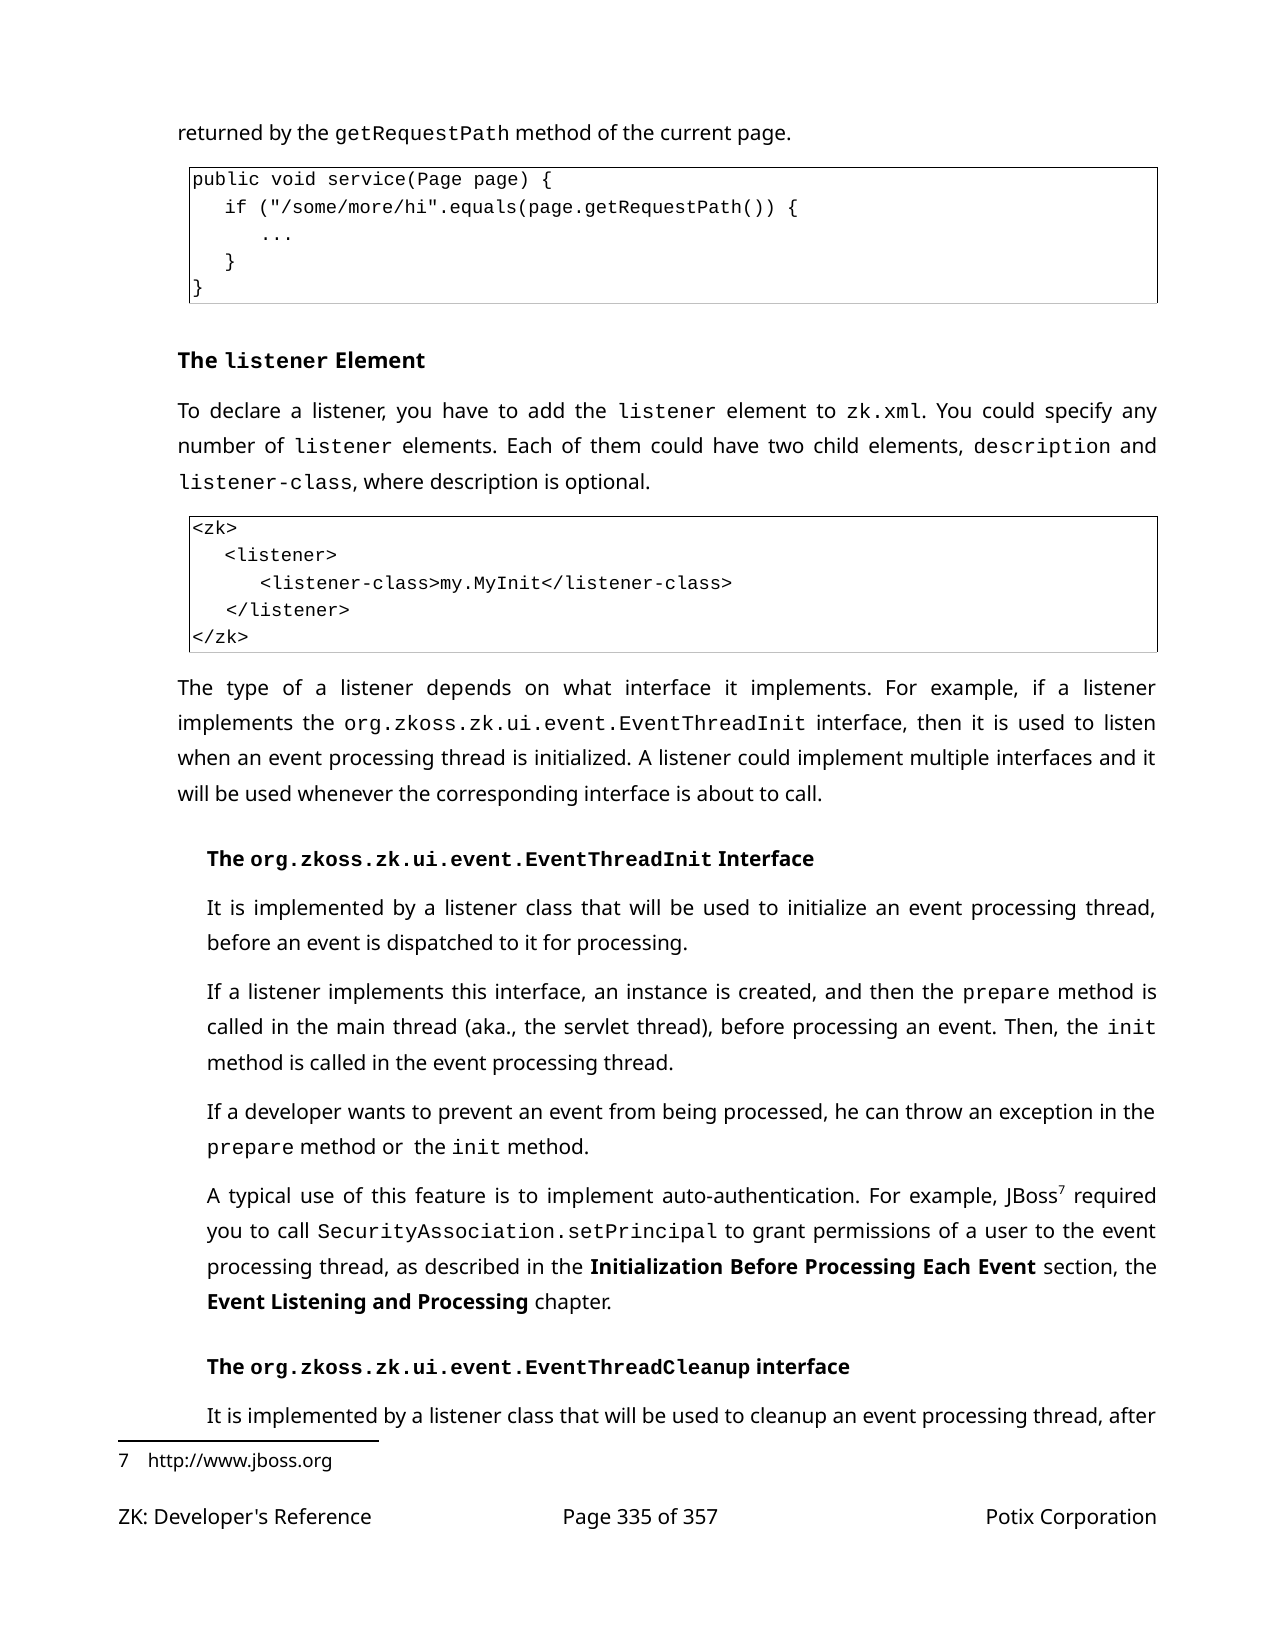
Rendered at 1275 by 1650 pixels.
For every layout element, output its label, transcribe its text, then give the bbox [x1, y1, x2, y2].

text ... [190, 222, 1157, 246]
text The type of a listener depends on what interface it implements. For example, if a listener implements the org.zkoss.zk.ui.event.EventThreadInit interface, then it is used to listen when an event processing thread is initialized. A listener could implement multiple interfaces and it will be used whenever the corresponding interface is about to call. [177, 673, 1157, 807]
text It is implemented by a listener class that will be used to initialize an event processing thread, before an event is dispatched to it for processing. [207, 893, 1157, 956]
text if ("/some/more/hi".equals(page.getRequestPath()) { [190, 194, 1157, 219]
text public void service(Page page) { [190, 168, 1157, 192]
text http://www.jboss.org [118, 1447, 1157, 1473]
subtitle The org.zkoss.zk.ui.event.EventThreadInit Interface [207, 844, 1157, 872]
text } } [190, 249, 1157, 303]
text </listener> [190, 598, 1157, 622]
text <listener-class>my.MyInit</listener-class> [190, 571, 1157, 595]
text <listener> [190, 543, 1157, 568]
text To declare a listener, you have to add the listener element to zk.xml. You could specify any number of listener elements. Each of them could have two child elements, description and listener-class, where description is optional. [177, 396, 1157, 496]
text </zk> [190, 625, 1157, 652]
text <zk> [190, 517, 1157, 540]
text It is implemented by a listener class that will be used to cleanup an event processing thread, after [207, 1401, 1157, 1429]
text A typical use of this feature is to implement auto-authentication. For example, JBoss required you to call SecurityAssociation.setPrincipal to grant permissions of a user to the event processing thread, as described in the Initialization Before Processing Each Event section, the Event Listening and Processing chapter. [207, 1181, 1157, 1315]
text If a developer wants to prevent an event from being processed, he can throw an exception in the prepare method or the init method. [207, 1097, 1157, 1161]
text returned by the getRequestPath method of the current page. [177, 118, 1157, 147]
subtitle The listener Element [177, 345, 1157, 375]
subtitle The org.zkoss.zk.ui.event.EventThreadCleanup interface [207, 1352, 1157, 1381]
text If a listener implements this interface, an instance is created, and then the prepare method is called in the main thread (aka., the servlet thread), before processing an event. Then, the init method is called in the event processing thread. [207, 977, 1157, 1076]
